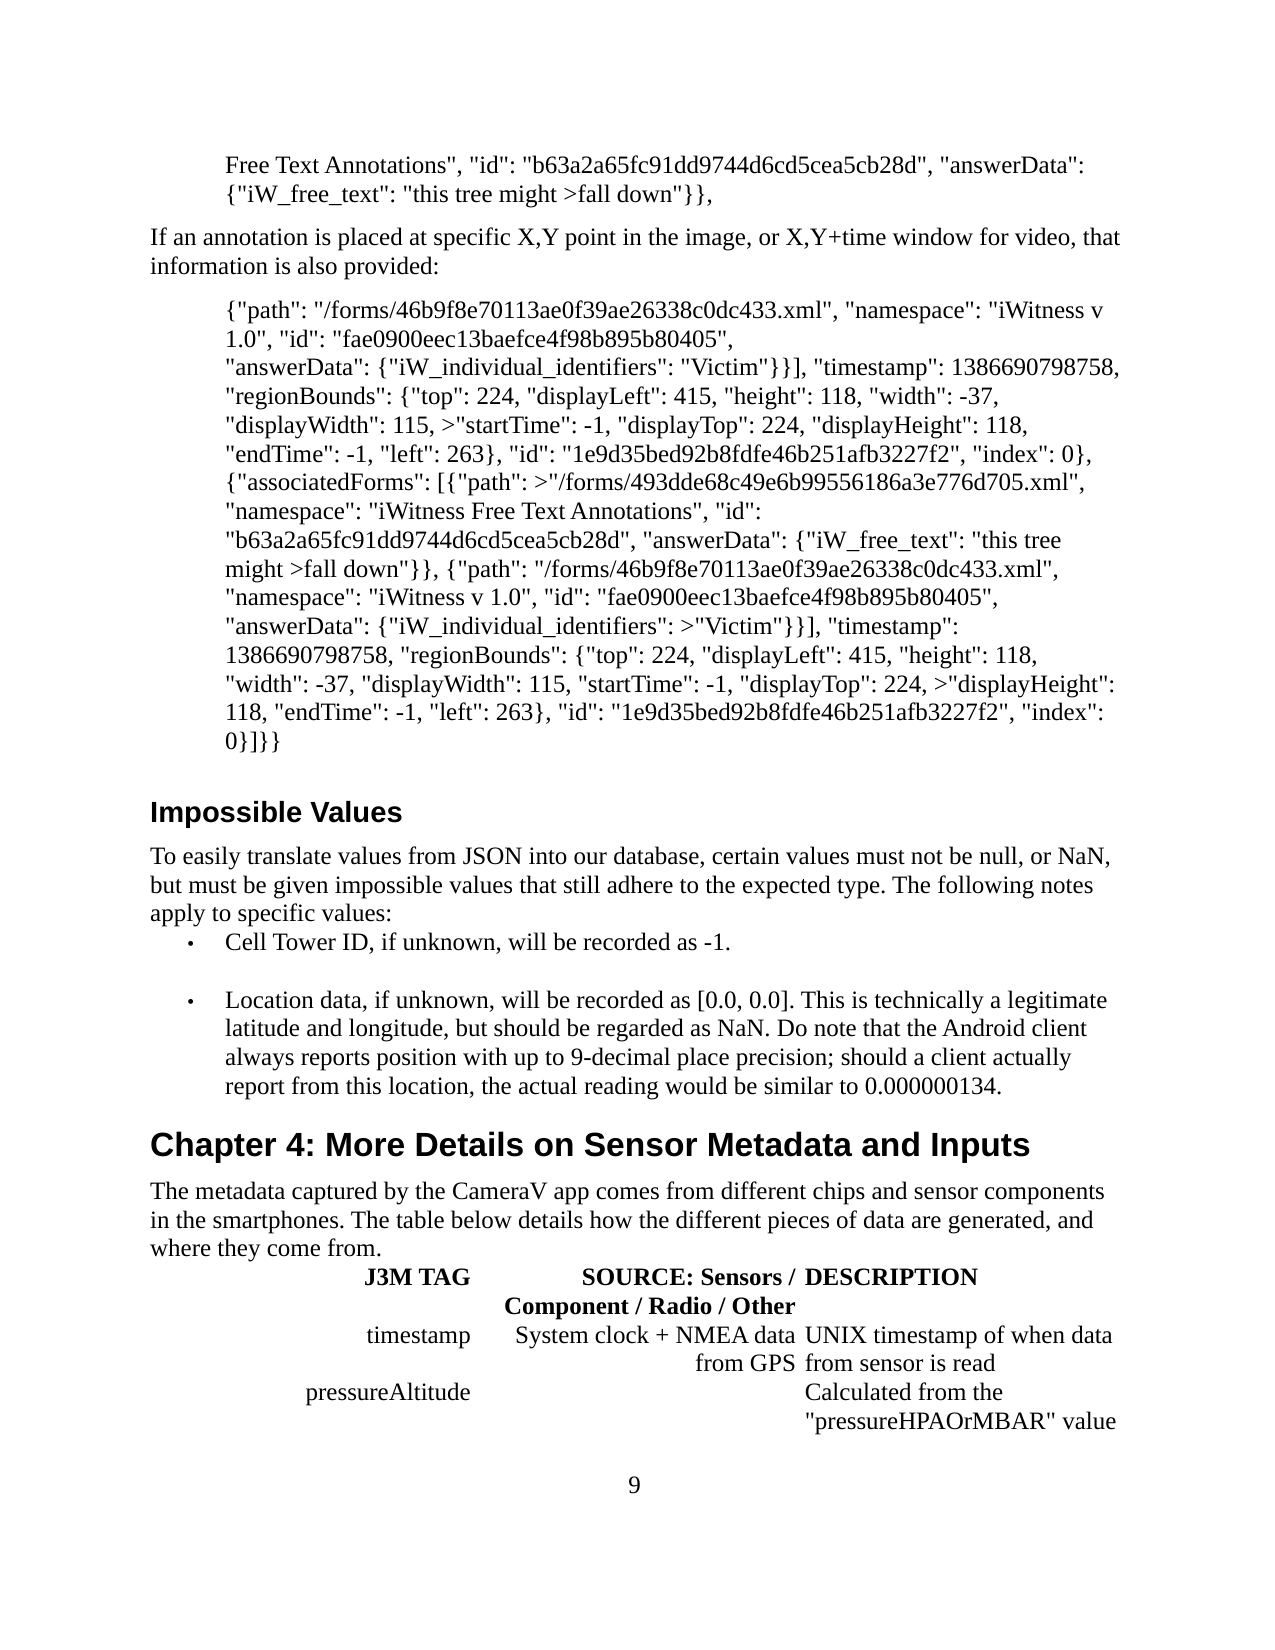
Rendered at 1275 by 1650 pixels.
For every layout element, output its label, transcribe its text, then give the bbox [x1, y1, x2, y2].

text The metadata captured by the CameraV app comes from different chips and sensor components in the smartphones. The table below details how the different pieces of data are generated, and where they come from. [150, 1176, 1125, 1262]
table_header SOURCE: Sensors / Component / Radio / Other [475, 1262, 800, 1320]
text If an annotation is placed at specific X,Y point in the image, or X,Y+time window for video, that information is also provided: [150, 222, 1125, 280]
subtitle Impossible Values [150, 795, 1125, 828]
table_cell pressureAltitude [150, 1377, 475, 1435]
list Cell Tower ID, if unknown, will be recorded as -1. [187, 927, 1125, 985]
subtitle Chapter 4: More Details on Sensor Metadata and Inputs [150, 1125, 1125, 1163]
list Location data, if unknown, will be recorded as [0.0, 0.0]. This is technically a legitimate latitude and longitude, but should be regarded as NaN. Do note that the Android client always reports position with up to 9-decimal place precision; should a client actually report from this location, the actual reading would be similar to 0.000000134. [187, 985, 1125, 1100]
table_cell Calculated from the "pressureHPAOrMBAR" value [800, 1377, 1125, 1435]
table_cell System clock + NMEA data from GPS [475, 1320, 800, 1377]
table_header DESCRIPTION [800, 1262, 1125, 1320]
table_cell timestamp [150, 1320, 475, 1377]
text Free Text Annotations", "id": "b63a2a65fc91dd9744d6cd5cea5cb28d", "answerData": {"iW_free_text": "this tree might >fall down"}}, [225, 150, 1125, 207]
text {"path": "/forms/46b9f8e70113ae0f39ae26338c0dc433.xml", "namespace": "iWitness v 1.0", "id": "fae0900eec13baefce4f98b895b80405", "answerData": {"iW_individual_identifiers": "Victim"}}], "timestamp": 1386690798758, "regionBounds": {"top": 224, "displayLeft": 415, "height": 118, "width": -37, "displayWidth": 115, >"startTime": -1, "displayTop": 224, "displayHeight": 118, "endTime": -1, "left": 263}, "id": "1e9d35bed92b8fdfe46b251afb3227f2", "index": 0}, {"associatedForms": [{"path": >"/forms/493dde68c49e6b99556186a3e776d705.xml", "namespace": "iWitness Free Text Annotations", "id": "b63a2a65fc91dd9744d6cd5cea5cb28d", "answerData": {"iW_free_text": "this tree might >fall down"}}, {"path": "/forms/46b9f8e70113ae0f39ae26338c0dc433.xml", "namespace": "iWitness v 1.0", "id": "fae0900eec13baefce4f98b895b80405", "answerData": {"iW_individual_identifiers": >"Victim"}}], "timestamp": 1386690798758, "regionBounds": {"top": 224, "displayLeft": 415, "height": 118, "width": -37, "displayWidth": 115, "startTime": -1, "displayTop": 224, >"displayHeight": 118, "endTime": -1, "left": 263}, "id": "1e9d35bed92b8fdfe46b251afb3227f2", "index": 0}]}} [225, 295, 1125, 755]
text To easily translate values from JSON into our database, certain values must not be null, or NaN, but must be given impossible values that still adhere to the expected type. The following notes apply to specific values: [150, 841, 1125, 927]
table_cell [475, 1377, 800, 1435]
table_header J3M TAG [150, 1262, 475, 1320]
table_cell UNIX timestamp of when data from sensor is read [800, 1320, 1125, 1377]
